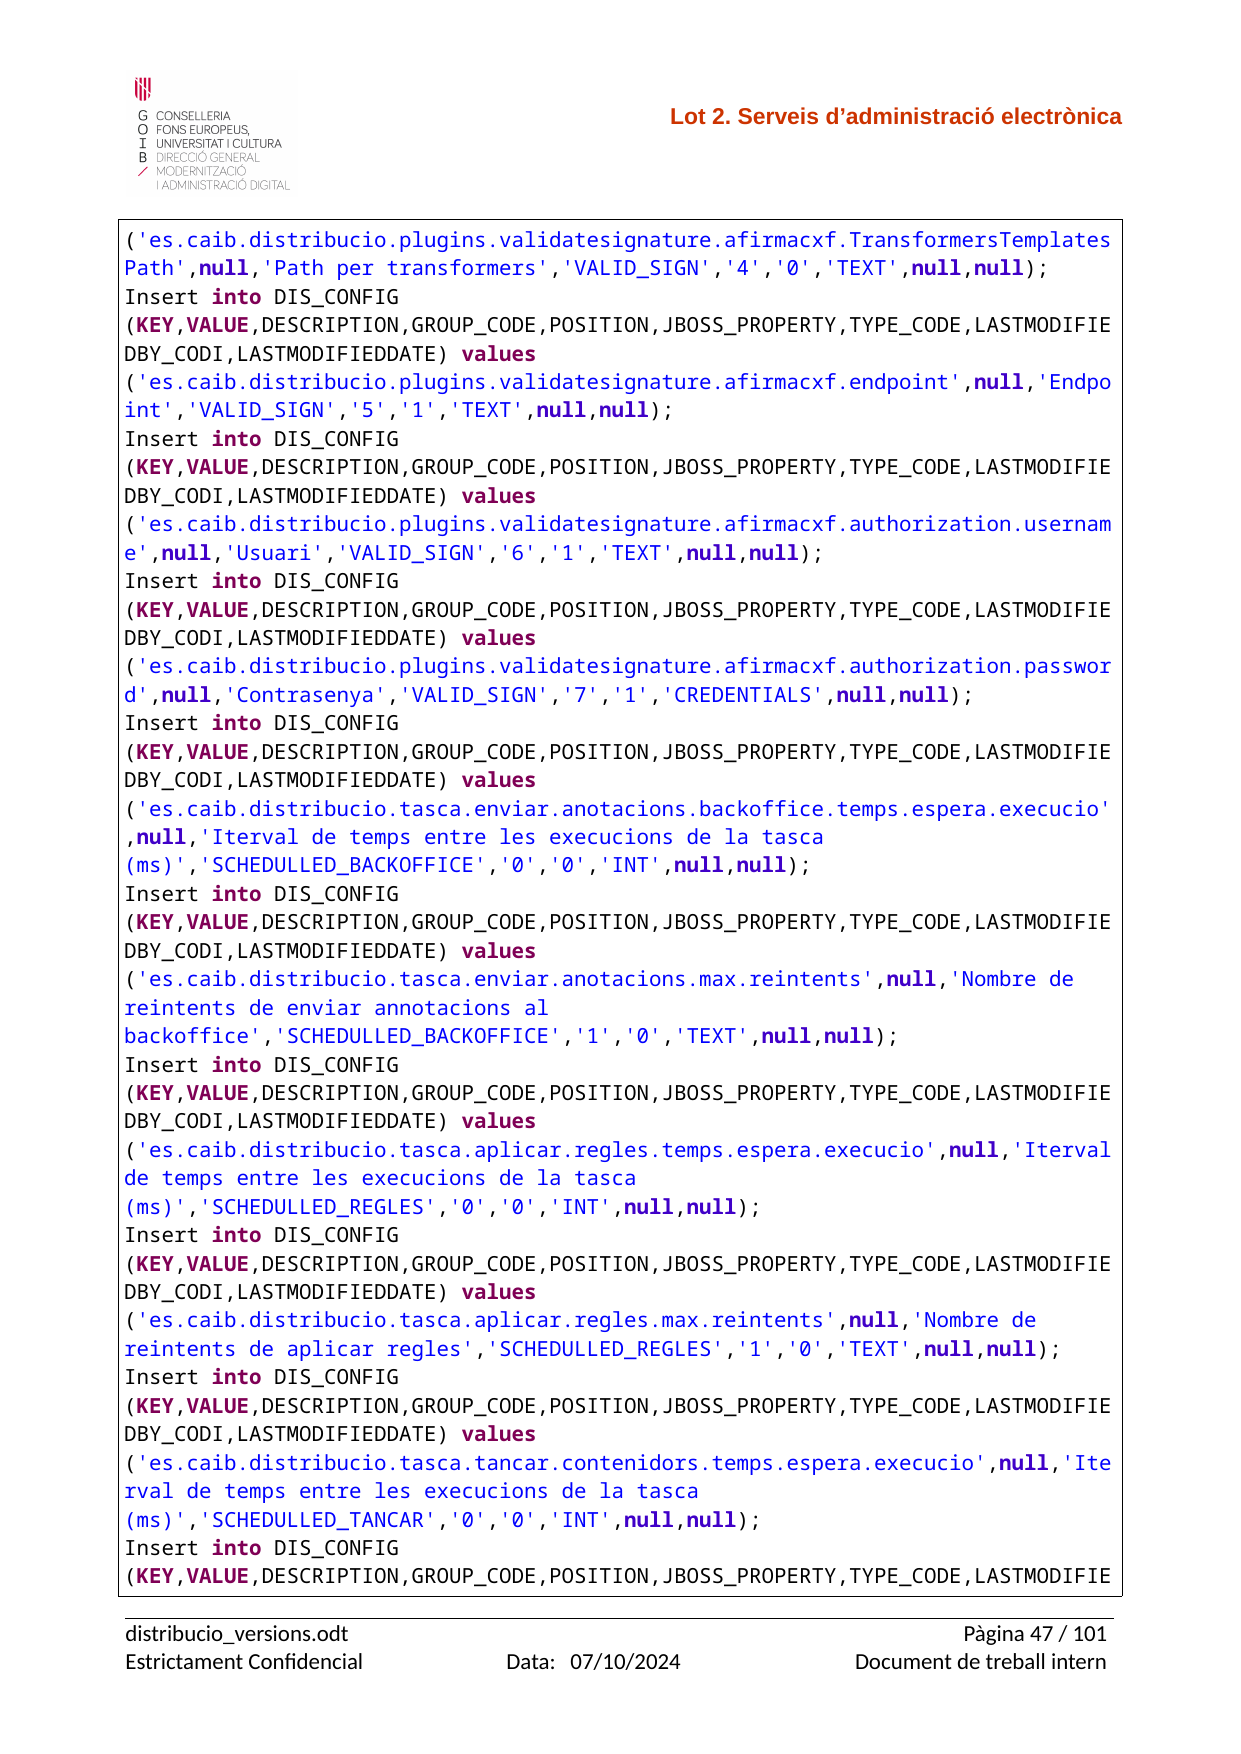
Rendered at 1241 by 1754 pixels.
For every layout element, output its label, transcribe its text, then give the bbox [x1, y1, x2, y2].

picture [126, 70, 299, 197]
table_header ('es.caib.distribucio.plugins.validatesignature.afirmacxf.TransformersTemplatesPath',null,'Path per transformers','VALID_SIGN','4','0','TEXT',null,null); Insert into DIS_CONFIG (KEY,VALUE,DESCRIPTION,GROUP_CODE,POSITION,JBOSS_PROPERTY,TYPE_CODE,LASTMODIFIEDBY_CODI,LASTMODIFIEDDATE) values ('es.caib.distribucio.plugins.validatesignature.afirmacxf.endpoint',null,'Endpoint','VALID_SIGN','5','1','TEXT',null,null); Insert into DIS_CONFIG (KEY,VALUE,DESCRIPTION,GROUP_CODE,POSITION,JBOSS_PROPERTY,TYPE_CODE,LASTMODIFIEDBY_CODI,LASTMODIFIEDDATE) values ('es.caib.distribucio.plugins.validatesignature.afirmacxf.authorization.username',null,'Usuari','VALID_SIGN','6','1','TEXT',null,null); Insert into DIS_CONFIG (KEY,VALUE,DESCRIPTION,GROUP_CODE,POSITION,JBOSS_PROPERTY,TYPE_CODE,LASTMODIFIEDBY_CODI,LASTMODIFIEDDATE) values ('es.caib.distribucio.plugins.validatesignature.afirmacxf.authorization.password',null,'Contrasenya','VALID_SIGN','7','1','CREDENTIALS',null,null); Insert into DIS_CONFIG (KEY,VALUE,DESCRIPTION,GROUP_CODE,POSITION,JBOSS_PROPERTY,TYPE_CODE,LASTMODIFIEDBY_CODI,LASTMODIFIEDDATE) values ('es.caib.distribucio.tasca.enviar.anotacions.backoffice.temps.espera.execucio',null,'Iterval de temps entre les execucions de la tasca (ms)','SCHEDULLED_BACKOFFICE','0','0','INT',null,null); Insert into DIS_CONFIG (KEY,VALUE,DESCRIPTION,GROUP_CODE,POSITION,JBOSS_PROPERTY,TYPE_CODE,LASTMODIFIEDBY_CODI,LASTMODIFIEDDATE) values ('es.caib.distribucio.tasca.enviar.anotacions.max.reintents',null,'Nombre de reintents de enviar annotacions al backoffice','SCHEDULLED_BACKOFFICE','1','0','TEXT',null,null); Insert into DIS_CONFIG (KEY,VALUE,DESCRIPTION,GROUP_CODE,POSITION,JBOSS_PROPERTY,TYPE_CODE,LASTMODIFIEDBY_CODI,LASTMODIFIEDDATE) values ('es.caib.distribucio.tasca.aplicar.regles.temps.espera.execucio',null,'Iterval de temps entre les execucions de la tasca (ms)','SCHEDULLED_REGLES','0','0','INT',null,null); Insert into DIS_CONFIG (KEY,VALUE,DESCRIPTION,GROUP_CODE,POSITION,JBOSS_PROPERTY,TYPE_CODE,LASTMODIFIEDBY_CODI,LASTMODIFIEDDATE) values ('es.caib.distribucio.tasca.aplicar.regles.max.reintents',null,'Nombre de reintents de aplicar regles','SCHEDULLED_REGLES','1','0','TEXT',null,null); Insert into DIS_CONFIG (KEY,VALUE,DESCRIPTION,GROUP_CODE,POSITION,JBOSS_PROPERTY,TYPE_CODE,LASTMODIFIEDBY_CODI,LASTMODIFIEDDATE) values ('es.caib.distribucio.tasca.tancar.contenidors.temps.espera.execucio',null,'Iterval de temps entre les execucions de la tasca (ms)','SCHEDULLED_TANCAR','0','0','INT',null,null); Insert into DIS_CONFIG (KEY,VALUE,DESCRIPTION,GROUP_CODE,POSITION,JBOSS_PROPERTY,TYPE_CODE,LASTMODIFIE [119, 220, 1122, 1596]
